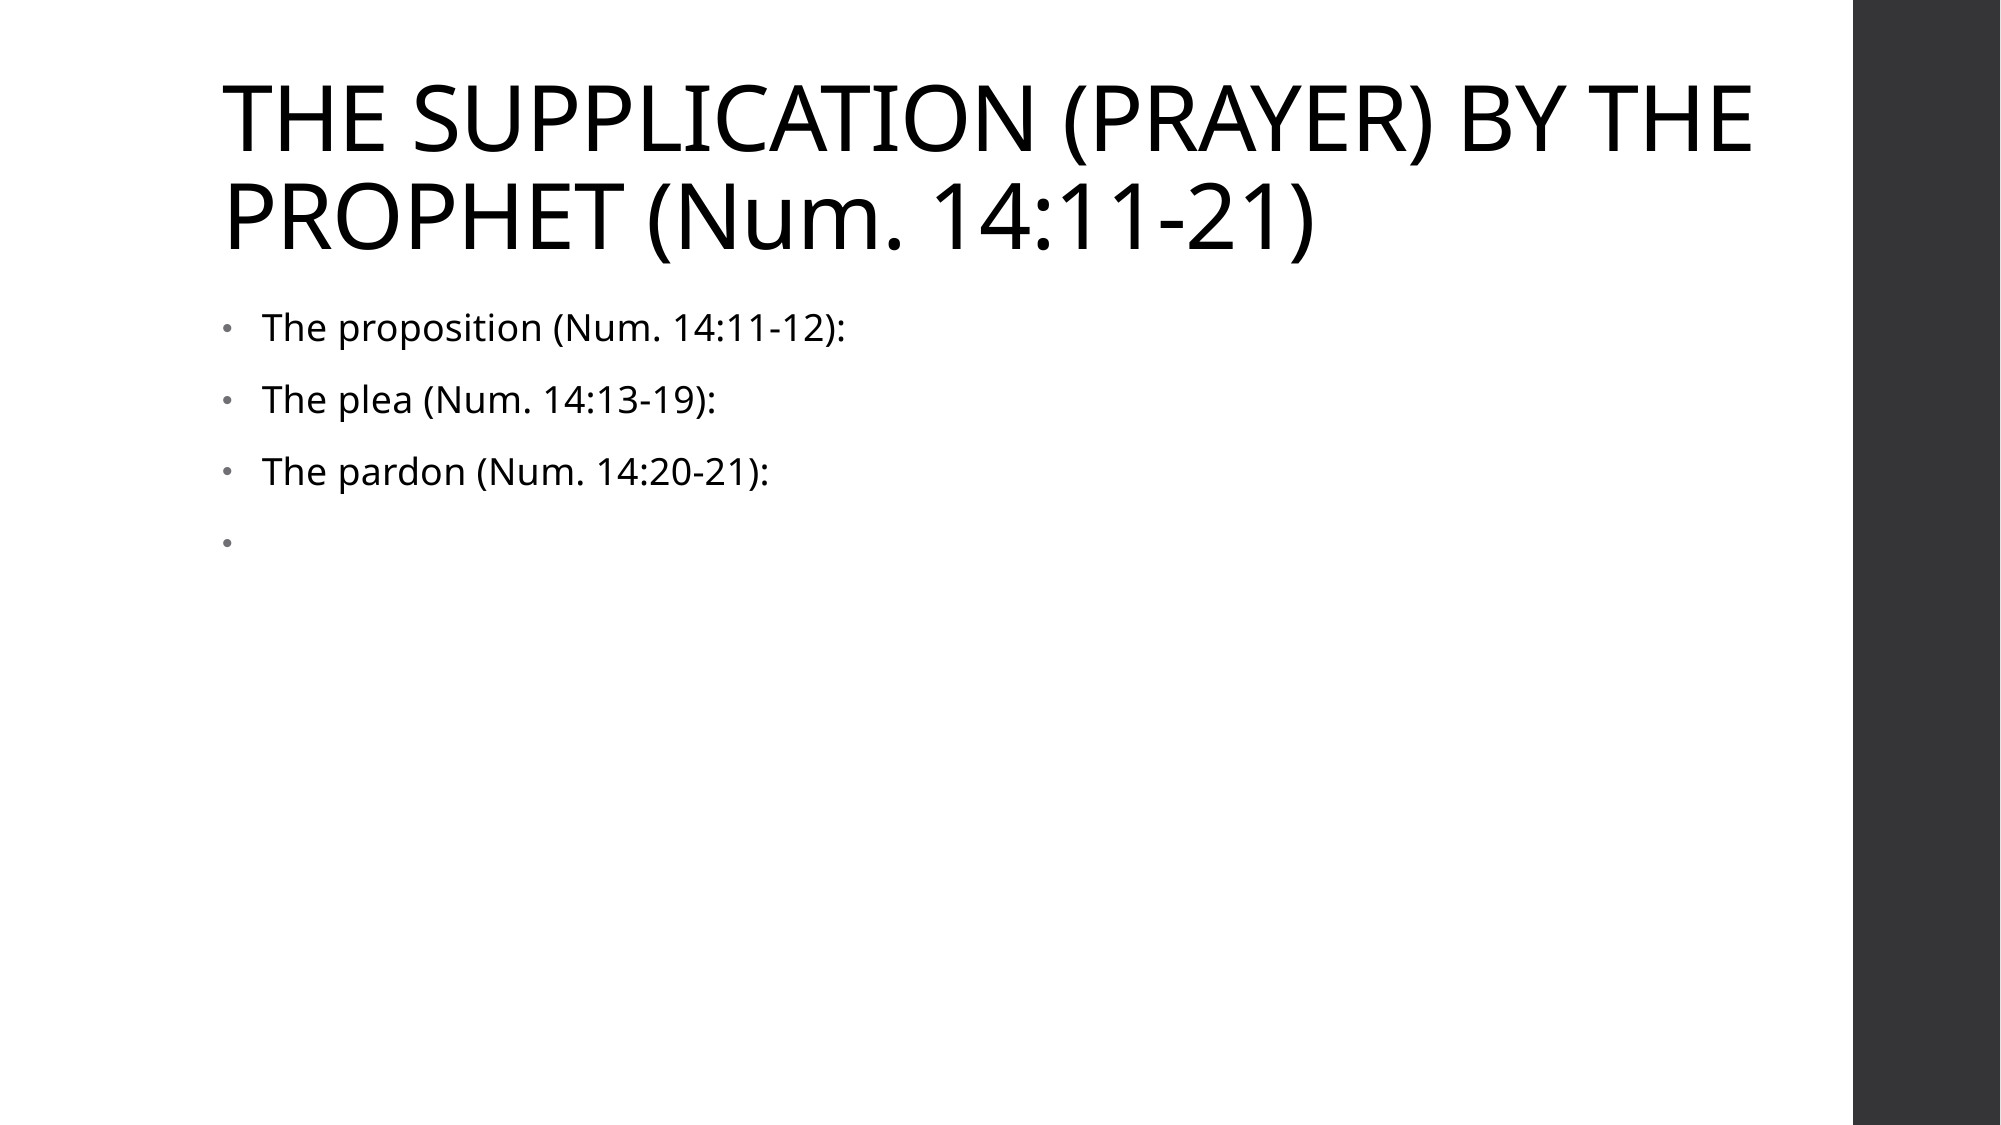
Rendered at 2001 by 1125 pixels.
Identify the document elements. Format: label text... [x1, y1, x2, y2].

list The proposition (Num. 14:11-12): The plea (Num. 14:13-19): The pardon (Num. 14:20-21): [206, 299, 1617, 1014]
title THE SUPPLICATION (PRAYER) BY THE PROPHET (Num. 14:11-21) [206, 60, 1797, 278]
